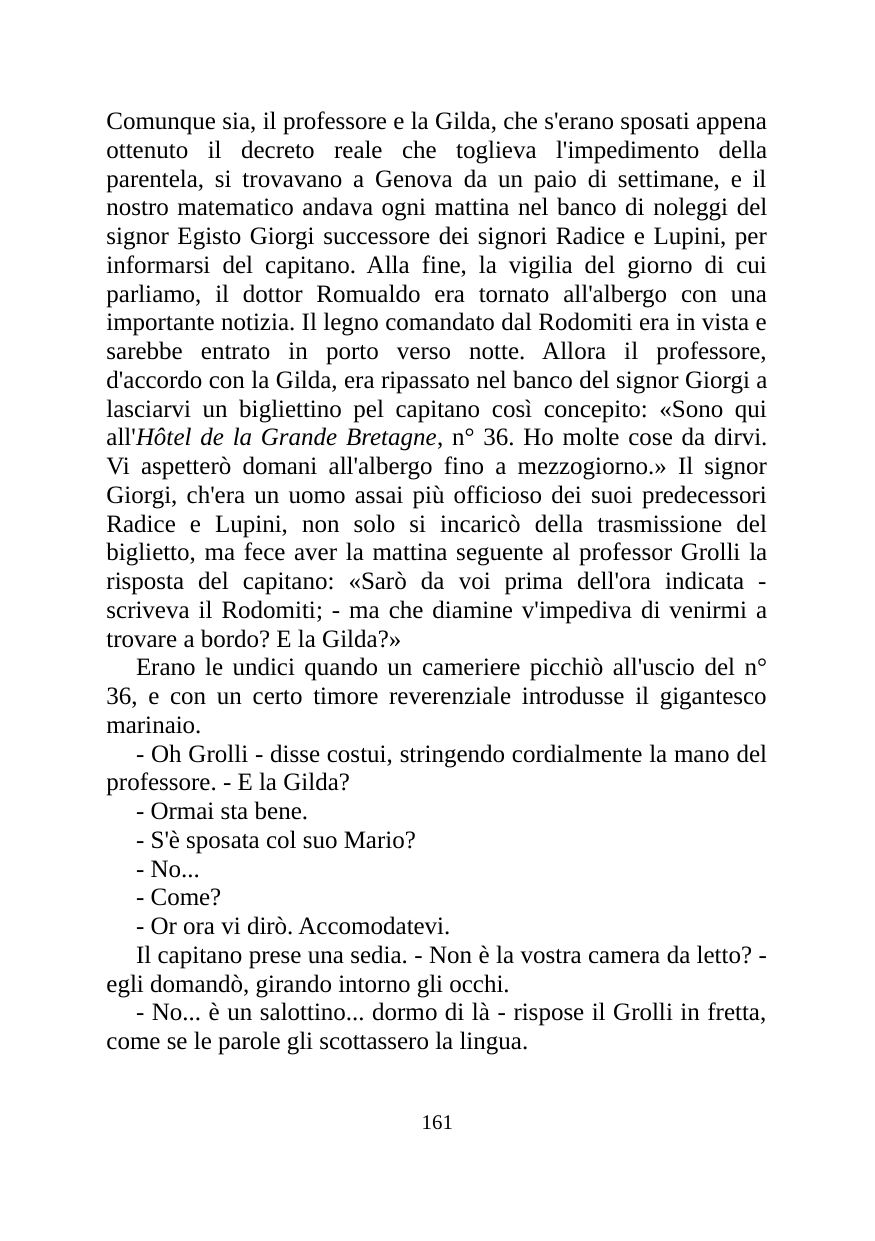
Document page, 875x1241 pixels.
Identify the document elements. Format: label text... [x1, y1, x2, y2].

text - S'è sposata col suo Mario? [106, 825, 768, 854]
text - Or ora vi dirò. Accomodatevi. [106, 911, 768, 940]
text Comunque sia, il professore e la Gilda, che s'erano sposati appena ottenuto il decreto reale che toglieva l'impedimento della parentela, si trovavano a Genova da un paio di settimane, e il nostro matematico andava ogni mattina nel banco di noleggi del signor Egisto Giorgi successore dei signori Radice e Lupini, per informarsi del capitano. Alla fine, la vigilia del giorno di cui parliamo, il dottor Romualdo era tornato all'albergo con una importante notizia. Il legno comandato dal Rodomiti era in vista e sarebbe entrato in porto verso notte. Allora il professore, d'accordo con la Gilda, era ripassato nel banco del signor Giorgi a lasciarvi un bigliettino pel capitano così concepito: «Sono qui all'Hôtel de la Grande Bretagne, n° 36. Ho molte cose da dirvi. Vi aspetterò domani all'albergo fino a mezzogiorno.» Il signor Giorgi, ch'era un uomo assai più officioso dei suoi predecessori Radice e Lupini, non solo si incaricò della trasmissione del biglietto, ma fece aver la mattina seguente al professor Grolli la risposta del capitano: «Sarò da voi prima dell'ora indicata - scriveva il Rodomiti; - ma che diamine v'impediva di venirmi a trovare a bordo? E la Gilda?» [106, 106, 768, 652]
text - Oh Grolli - disse costui, stringendo cordialmente la mano del professore. - E la Gilda? [106, 739, 768, 796]
text Il capitano prese una sedia. - Non è la vostra camera da letto? - egli domandò, girando intorno gli occhi. [106, 940, 768, 997]
text - Ormai sta bene. [106, 796, 768, 825]
text - Come? [106, 882, 768, 911]
text Erano le undici quando un cameriere picchiò all'uscio del n° 36, e con un certo timore reverenziale introdusse il gigantesco marinaio. [106, 652, 768, 739]
text - No... [106, 854, 768, 882]
text - No... è un salottino... dormo di là - rispose il Grolli in fretta, come se le parole gli scottassero la lingua. [106, 997, 768, 1055]
